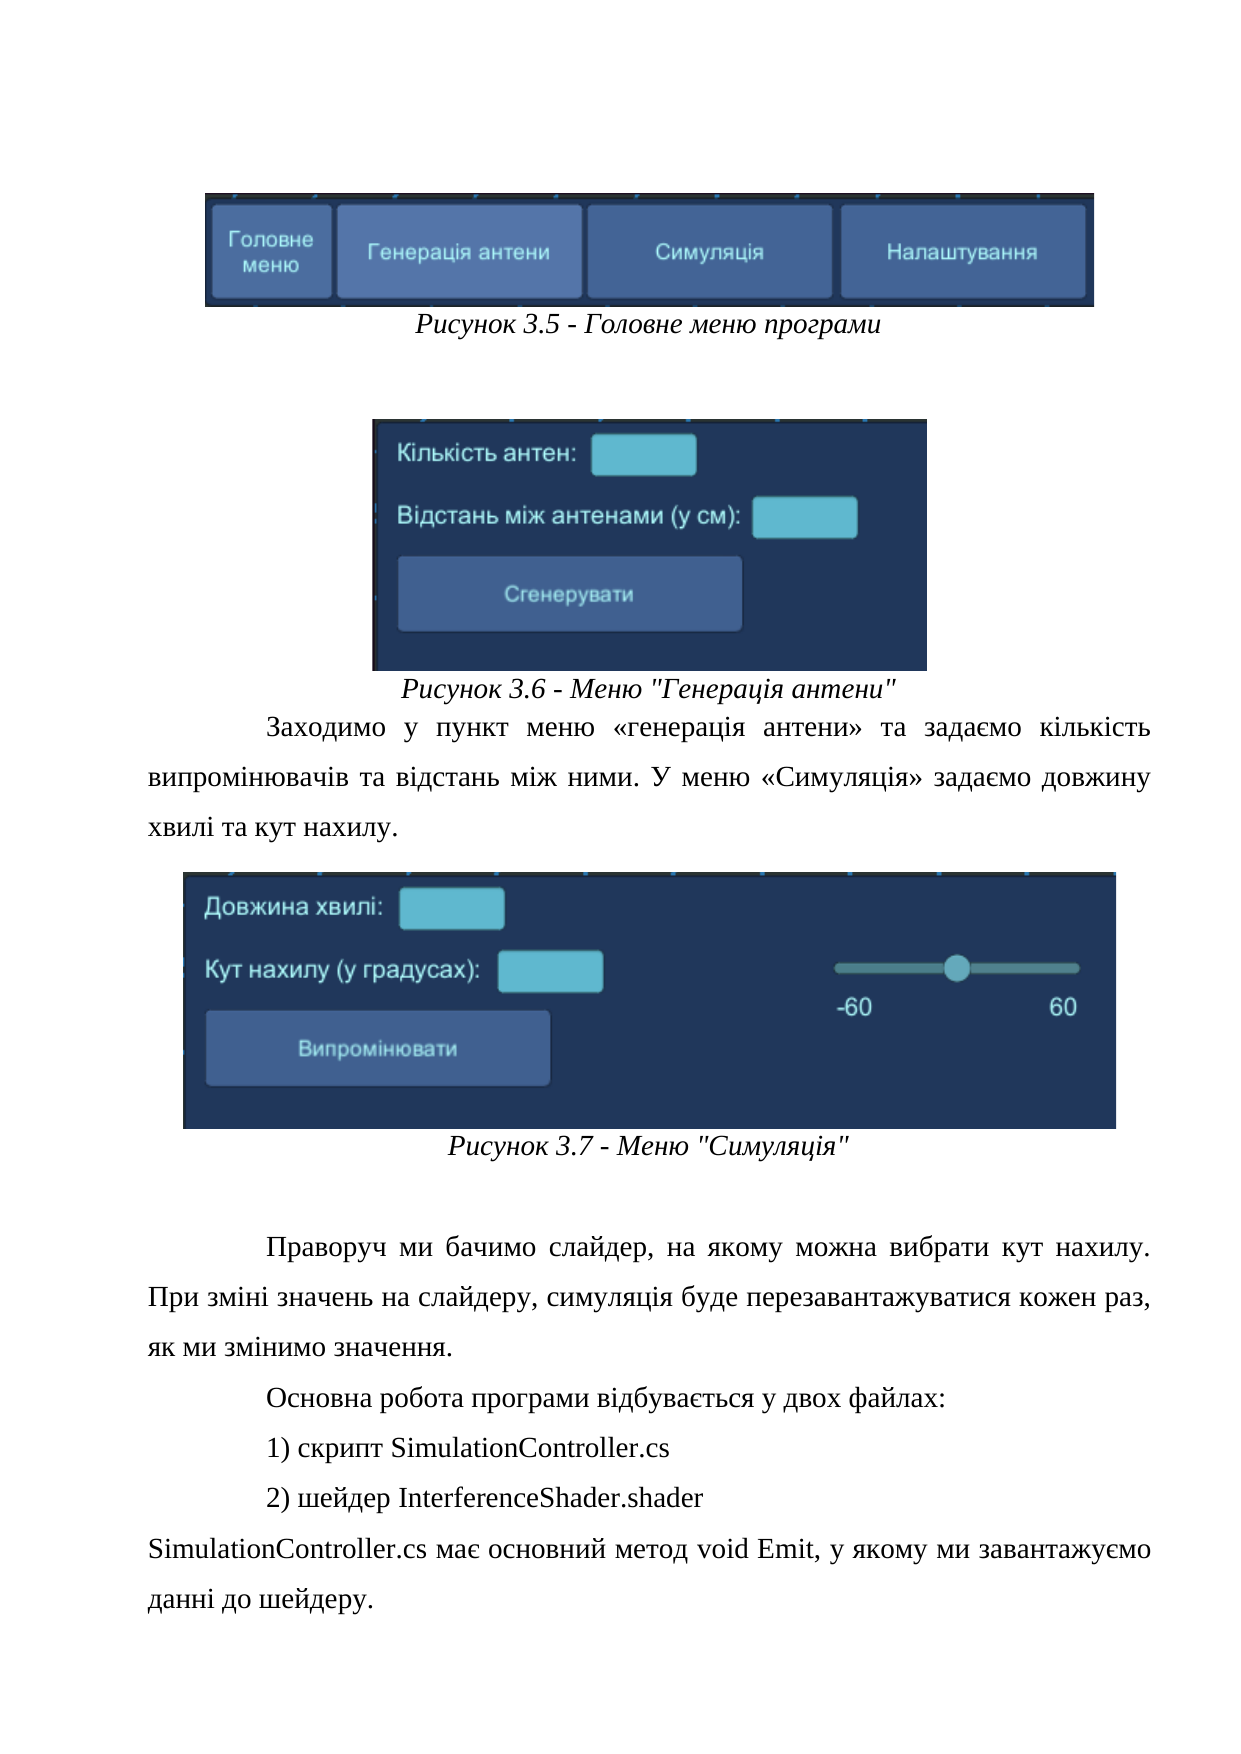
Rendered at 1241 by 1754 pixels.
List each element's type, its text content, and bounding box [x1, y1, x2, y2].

text Рисунок 3.7 - Меню "Симуляція" [183, 1129, 1116, 1162]
picture [372, 419, 927, 671]
text 1) скрипт SimulationController.cs [148, 1430, 1152, 1464]
text Заходимо у пункт меню «генерація антени» та задаємо кількість випромінювачів та відстань між ними. У меню «Симуляція» задаємо довжину хвилі та кут нахилу. [148, 709, 1152, 843]
text Рисунок 3.5 - Головне меню програми [205, 307, 1094, 340]
picture [183, 872, 1117, 1129]
text Основна робота програми відбувається у двох файлах: [148, 1380, 1152, 1413]
picture [205, 193, 1095, 307]
text Праворуч ми бачимо слайдер, на якому можна вибрати кут нахилу. При зміні значень на слайдеру, симуляція буде перезавантажуватися кожен раз, як ми змінимо значення. [148, 1229, 1152, 1363]
text 2) шейдер InterferenceShader.shader [148, 1481, 1152, 1514]
text Рисунок 3.6 - Меню "Генерація антени" [372, 671, 927, 704]
text SimulationController.cs має основний метод void Emit, у якому ми завантажуємо данні до шейдеру. [148, 1531, 1152, 1615]
